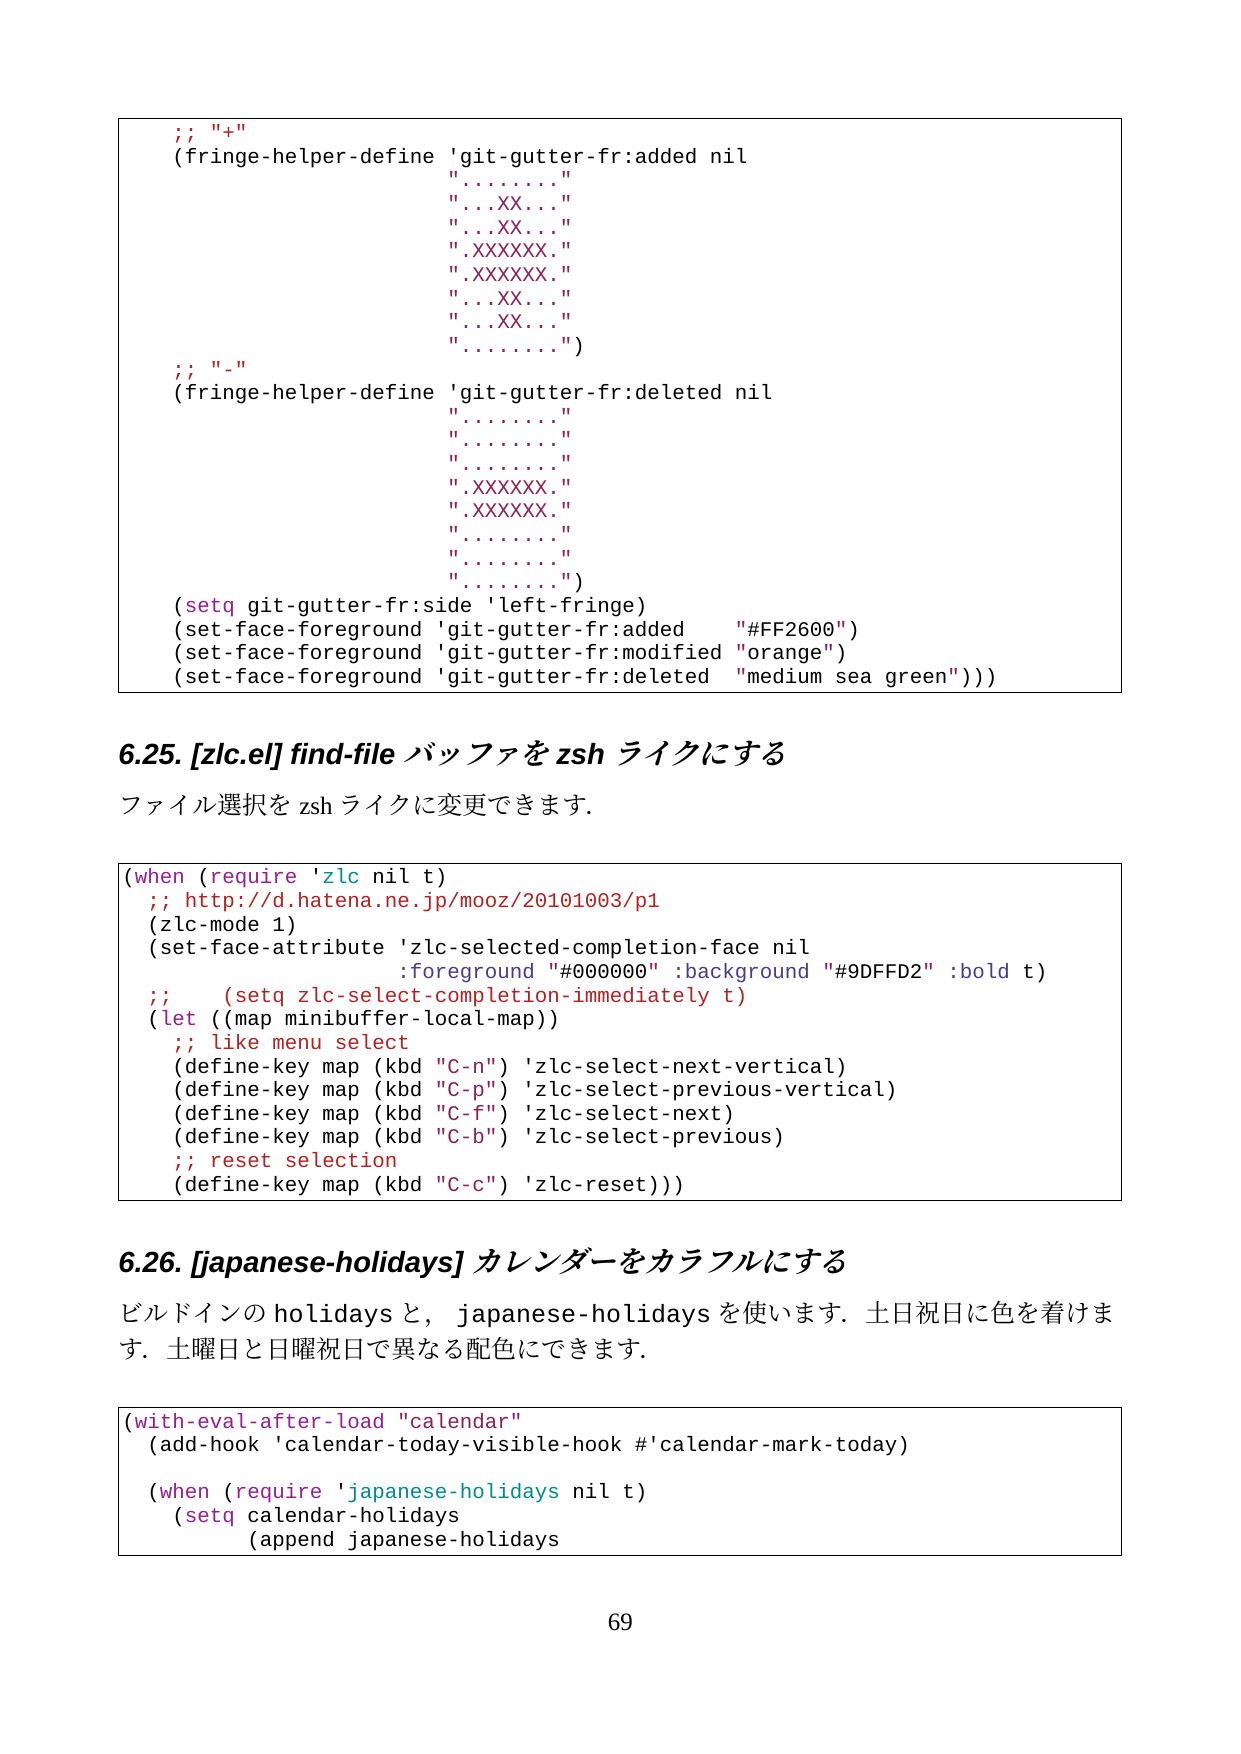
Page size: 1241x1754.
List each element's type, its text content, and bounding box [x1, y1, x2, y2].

text (define-key map (kbd "C-b") 'zlc-select-previous) [119, 1123, 1121, 1146]
subtitle [zlc.el] find-file バッファを zsh ライクにする [118, 731, 1122, 773]
text "...XX..." [119, 213, 1121, 236]
subtitle [japanese-holidays] カレンダーをカラフルにする [118, 1239, 1122, 1281]
text (set-face-foreground 'git-gutter-fr:deleted "medium sea green"))) [119, 662, 1121, 692]
text "...XX..." [119, 189, 1121, 213]
text (set-face-attribute 'zlc-selected-completion-face nil [119, 933, 1121, 957]
text (define-key map (kbd "C-c") 'zlc-reset))) [119, 1170, 1121, 1200]
text ;; "+" [119, 119, 1121, 142]
text (add-hook 'calendar-today-visible-hook #'calendar-mark-today) [119, 1430, 1121, 1454]
text ファイル選択を zsh ライクに変更できます． [118, 785, 1122, 850]
text (let ((map minibuffer-local-map)) [119, 1004, 1121, 1028]
text "...XX..." [119, 284, 1121, 307]
text (define-key map (kbd "C-f") 'zlc-select-next) [119, 1099, 1121, 1123]
text (zlc-mode 1) [119, 910, 1121, 933]
text ".XXXXXX." [119, 496, 1121, 520]
text ".XXXXXX." [119, 260, 1121, 284]
text ;; (setq zlc-select-completion-immediately t) [119, 981, 1121, 1004]
text "........" [119, 165, 1121, 189]
text (set-face-foreground 'git-gutter-fr:added "#FF2600") [119, 615, 1121, 638]
text "........") [119, 331, 1121, 354]
text ;; "-" [119, 354, 1121, 378]
text (when (require 'japanese-holidays nil t) [119, 1478, 1121, 1501]
text (when (require 'zlc nil t) [119, 864, 1121, 886]
text (append japanese-holidays [119, 1525, 1121, 1555]
text ".XXXXXX." [119, 473, 1121, 496]
text (define-key map (kbd "C-n") 'zlc-select-next-vertical) [119, 1052, 1121, 1075]
text "........" [119, 426, 1121, 449]
text (set-face-foreground 'git-gutter-fr:modified "orange") [119, 638, 1121, 662]
text (fringe-helper-define 'git-gutter-fr:added nil [119, 142, 1121, 165]
text "........" [119, 520, 1121, 544]
text "........" [119, 544, 1121, 567]
text (setq calendar-holidays [119, 1501, 1121, 1525]
text (setq git-gutter-fr:side 'left-fringe) [119, 591, 1121, 615]
text (fringe-helper-define 'git-gutter-fr:deleted nil [119, 378, 1121, 402]
text ;; like menu select [119, 1028, 1121, 1052]
text (with-eval-after-load "calendar" [119, 1408, 1121, 1430]
text "........") [119, 567, 1121, 591]
text ;; reset selection [119, 1146, 1121, 1170]
text :foreground "#000000" :background "#9DFFD2" :bold t) [119, 957, 1121, 981]
text (define-key map (kbd "C-p") 'zlc-select-previous-vertical) [119, 1075, 1121, 1099]
text ".XXXXXX." [119, 236, 1121, 260]
text "........" [119, 402, 1121, 426]
text ビルドインの holidays と， japanese-holidays を使います．土日祝日に色を着けます．土曜日と日曜祝日で異なる配色にできます． [118, 1293, 1122, 1394]
text "........" [119, 449, 1121, 473]
text "...XX..." [119, 307, 1121, 331]
text ;; http://d.hatena.ne.jp/mooz/20101003/p1 [119, 886, 1121, 910]
